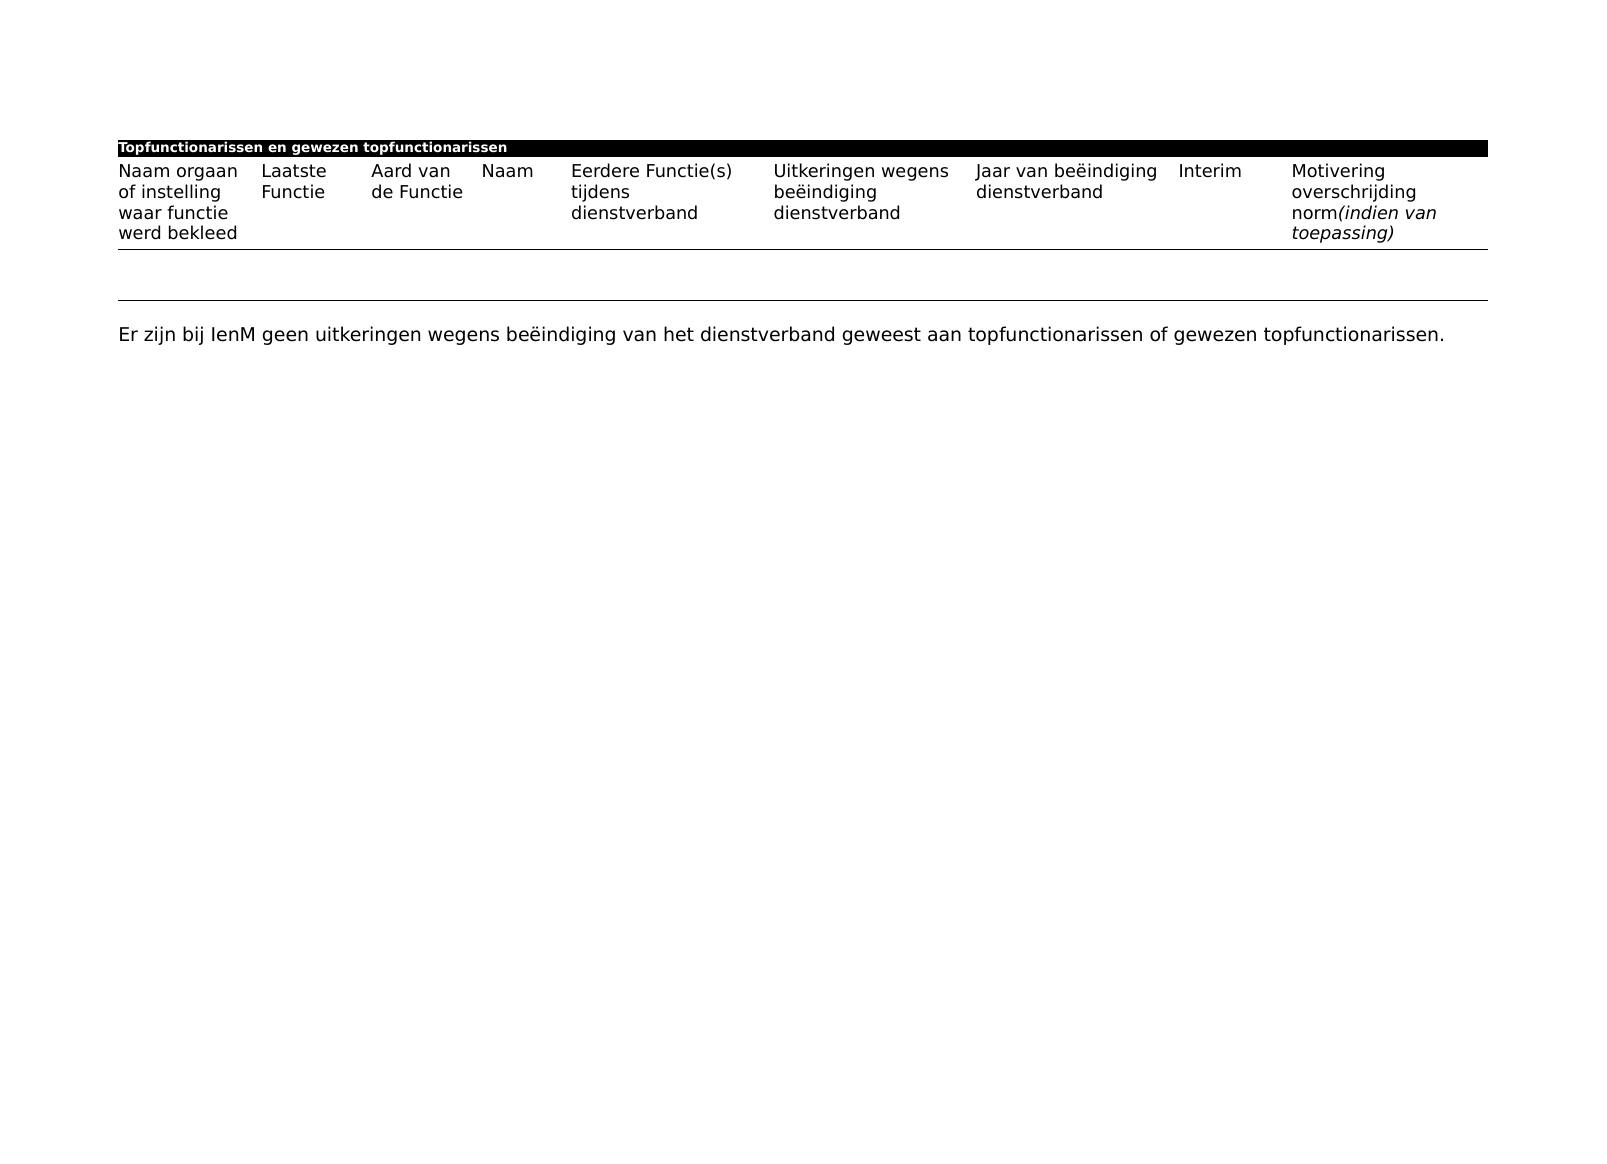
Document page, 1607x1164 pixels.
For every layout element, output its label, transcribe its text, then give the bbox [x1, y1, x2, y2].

table_cell [365, 275, 475, 300]
table_cell [970, 275, 1172, 300]
table_cell [475, 275, 565, 300]
table_cell Jaar van beëindiging dienstverband [970, 157, 1172, 249]
table_cell [255, 250, 365, 275]
table_cell [1285, 275, 1488, 300]
table_cell [1285, 250, 1488, 275]
table_cell [767, 250, 970, 275]
table_cell Interim [1172, 157, 1285, 249]
table_header Topfunctionarissen en gewezen topfunctionarissen [118, 140, 1488, 156]
table_cell [1172, 275, 1285, 300]
table_cell Aard van de Functie [365, 157, 475, 249]
table_cell [1172, 250, 1285, 275]
table_cell Naam [475, 157, 565, 249]
table_cell [565, 250, 767, 275]
table_cell Laatste Functie [255, 157, 365, 249]
table_cell [565, 275, 767, 300]
table_cell [118, 250, 255, 275]
table_cell [118, 275, 255, 300]
table_cell [475, 250, 565, 275]
table_cell Motivering overschrijding norm(indien van toepassing) [1285, 157, 1488, 249]
table_cell Uitkeringen wegens beëindiging dienstverband [767, 157, 970, 249]
table_cell Eerdere Functie(s) tijdens dienstverband [565, 157, 767, 249]
table_cell [970, 250, 1172, 275]
table_cell [255, 275, 365, 300]
table_cell [767, 275, 970, 300]
table_cell Naam orgaan of instelling waar functie werd bekleed [118, 157, 255, 249]
table_cell [365, 250, 475, 275]
text Er zijn bij IenM geen uitkeringen wegens beëindiging van het dienstverband geweest aan topfunctionarissen of gewezen topfunctionarissen. [118, 323, 1488, 346]
